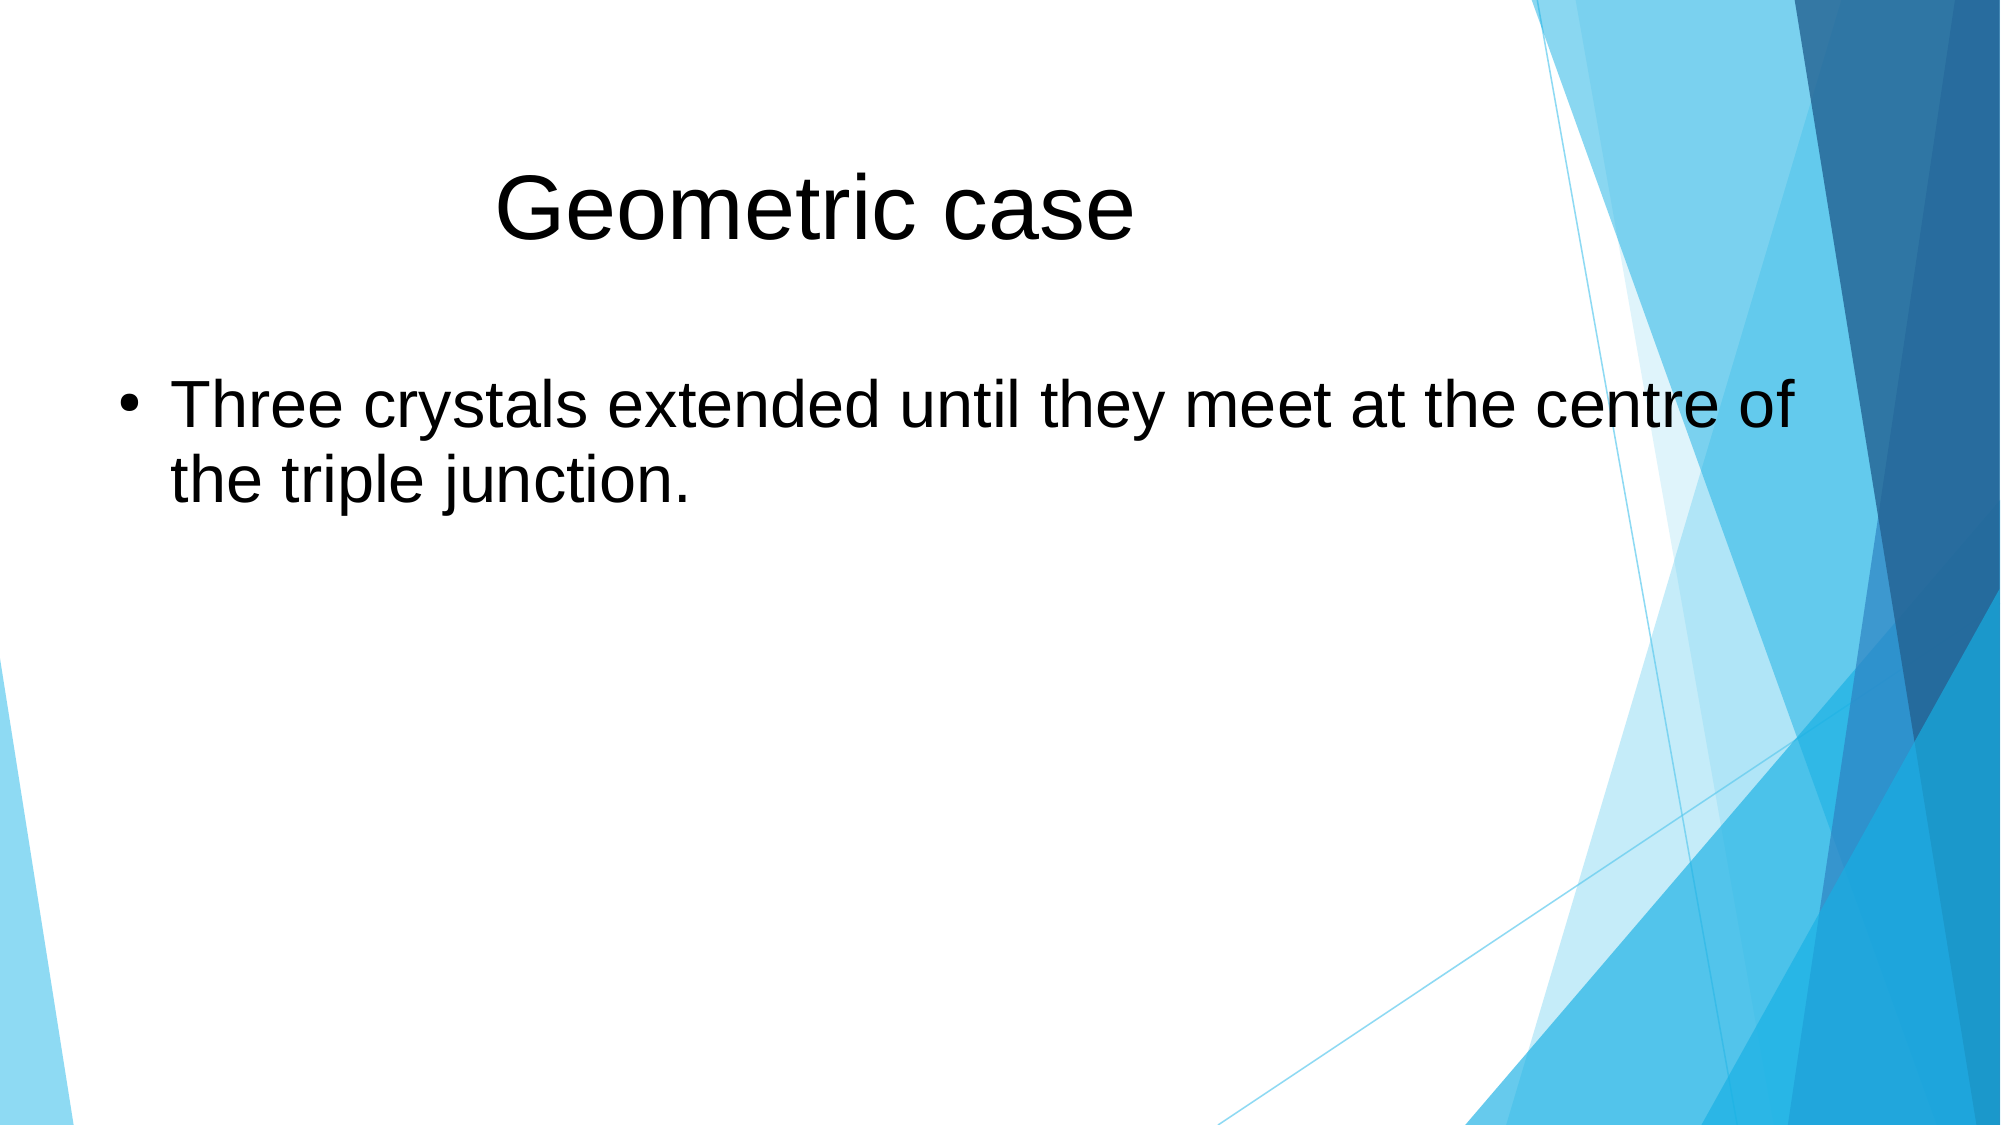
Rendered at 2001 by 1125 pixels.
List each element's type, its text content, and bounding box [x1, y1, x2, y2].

list Three crystals extended until they meet at the centre of the triple junction. [99, 263, 1900, 916]
title Geometric case [111, 99, 1522, 263]
